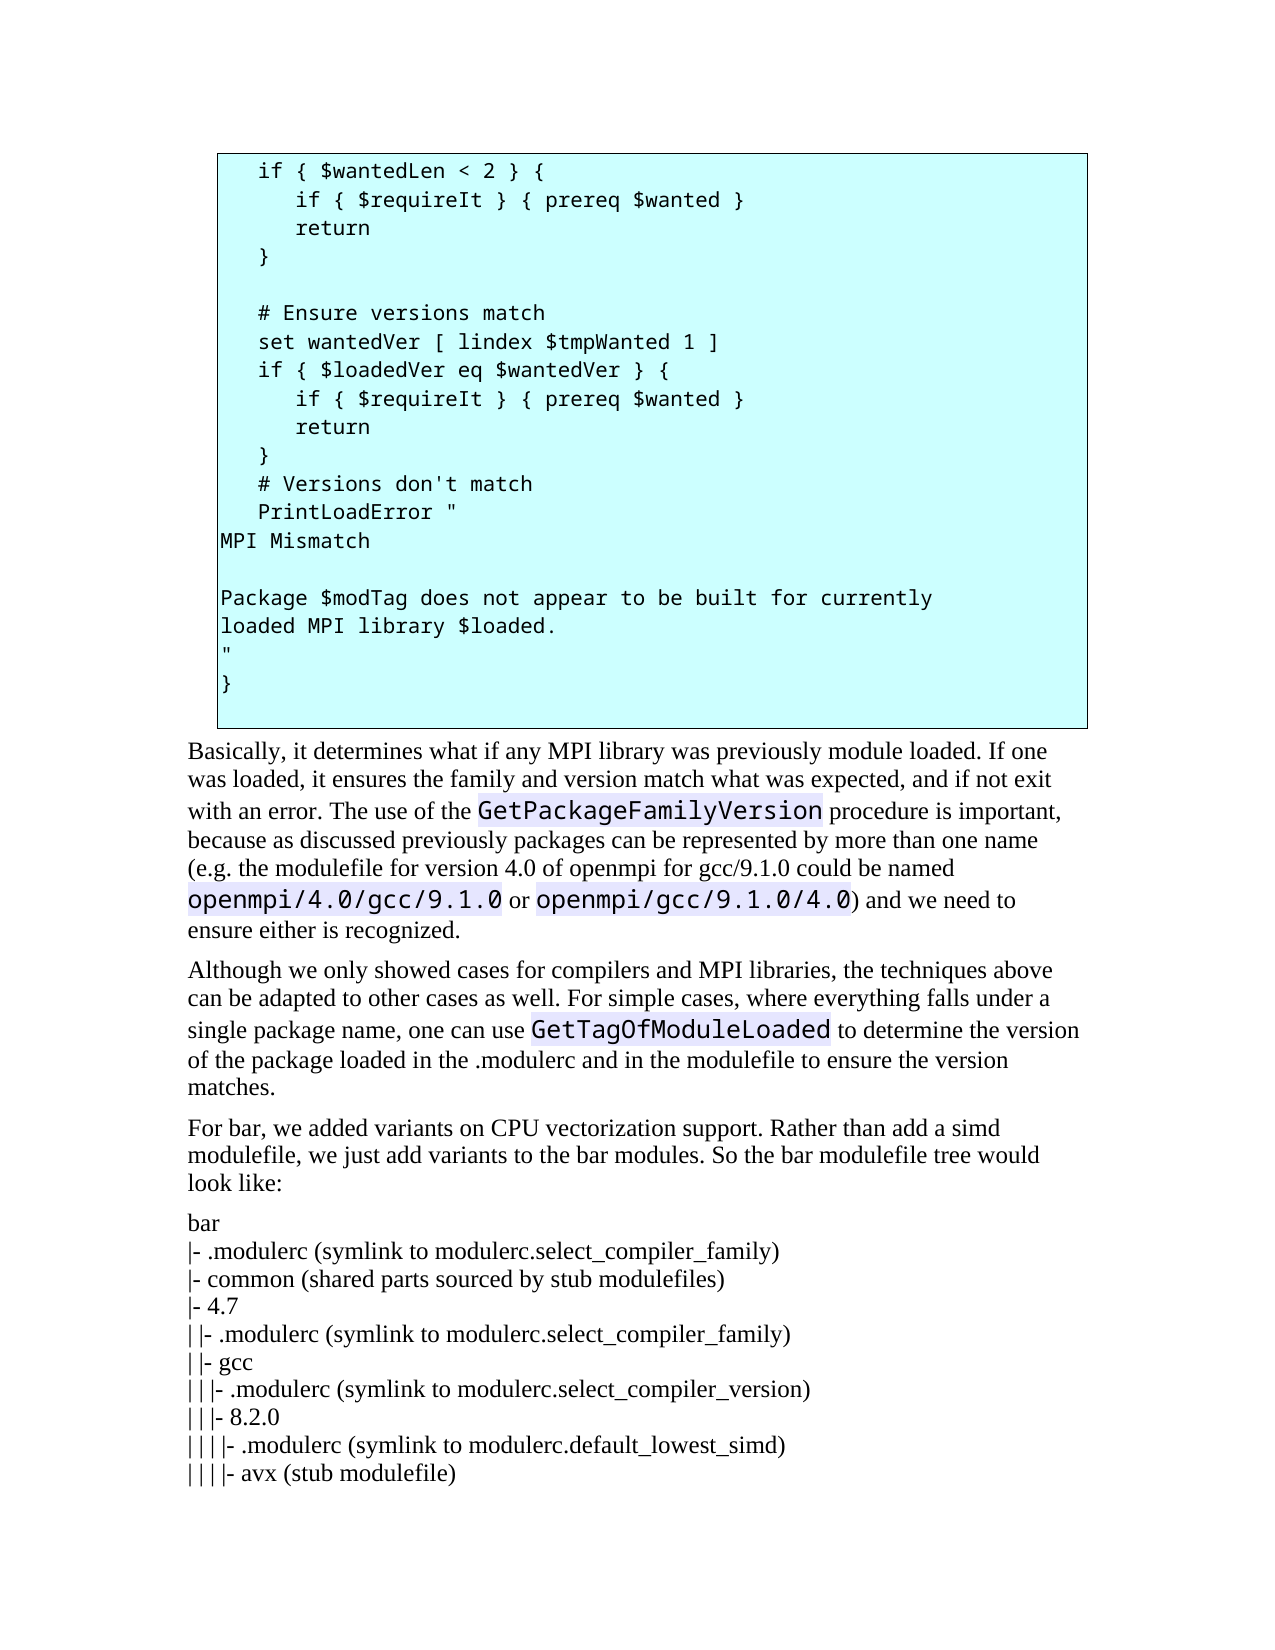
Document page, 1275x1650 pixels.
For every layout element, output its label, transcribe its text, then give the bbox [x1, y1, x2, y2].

text if { $wantedLen < 2 } { if { $requireIt } { prereq $wanted } return } # Ensure versions match set wantedVer [ lindex $tmpWanted 1 ] if { $loadedVer eq $wantedVer } { if { $requireIt } { prereq $wanted } return } # Versions don't match PrintLoadError " MPI Mismatch Package $modTag does not appear to be built for currently loaded MPI library $loaded. " } [218, 154, 1087, 728]
text | | | |- avx (stub modulefile) [187, 1459, 1087, 1486]
text bar [187, 1209, 1087, 1237]
text | | | |- .modulerc (symlink to modulerc.default_lowest_simd) [187, 1431, 1087, 1459]
text For bar, we added variants on CPU vectorization support. Rather than add a simd modulefile, we just add variants to the bar modules. So the bar modulefile tree would look like: [187, 1114, 1087, 1197]
text |- .modulerc (symlink to modulerc.select_compiler_family) [187, 1237, 1087, 1265]
text | | |- 8.2.0 [187, 1403, 1087, 1431]
text | |- gcc [187, 1348, 1087, 1376]
text Basically, it determines what if any MPI library was previously module loaded. If one was loaded, it ensures the family and version match what was expected, and if not exit with an error. The use of the GetPackageFamilyVersion procedure is important, because as discussed previously packages can be represented by more than one name (e.g. the modulefile for version 4.0 of openmpi for gcc/9.1.0 could be named openmpi/4.0/gcc/9.1.0 or openmpi/gcc/9.1.0/4.0) and we need to ensure either is recognized. [187, 737, 1087, 944]
text Although we only showed cases for compilers and MPI libraries, the techniques above can be adapted to other cases as well. For simple cases, where everything falls under a single package name, one can use GetTagOfModuleLoaded to determine the version of the package loaded in the .modulerc and in the modulefile to ensure the version matches. [187, 956, 1087, 1101]
text | |- .modulerc (symlink to modulerc.select_compiler_family) [187, 1320, 1087, 1348]
text | | |- .modulerc (symlink to modulerc.select_compiler_version) [187, 1376, 1087, 1403]
text |- common (shared parts sourced by stub modulefiles) [187, 1265, 1087, 1292]
text |- 4.7 [187, 1292, 1087, 1320]
